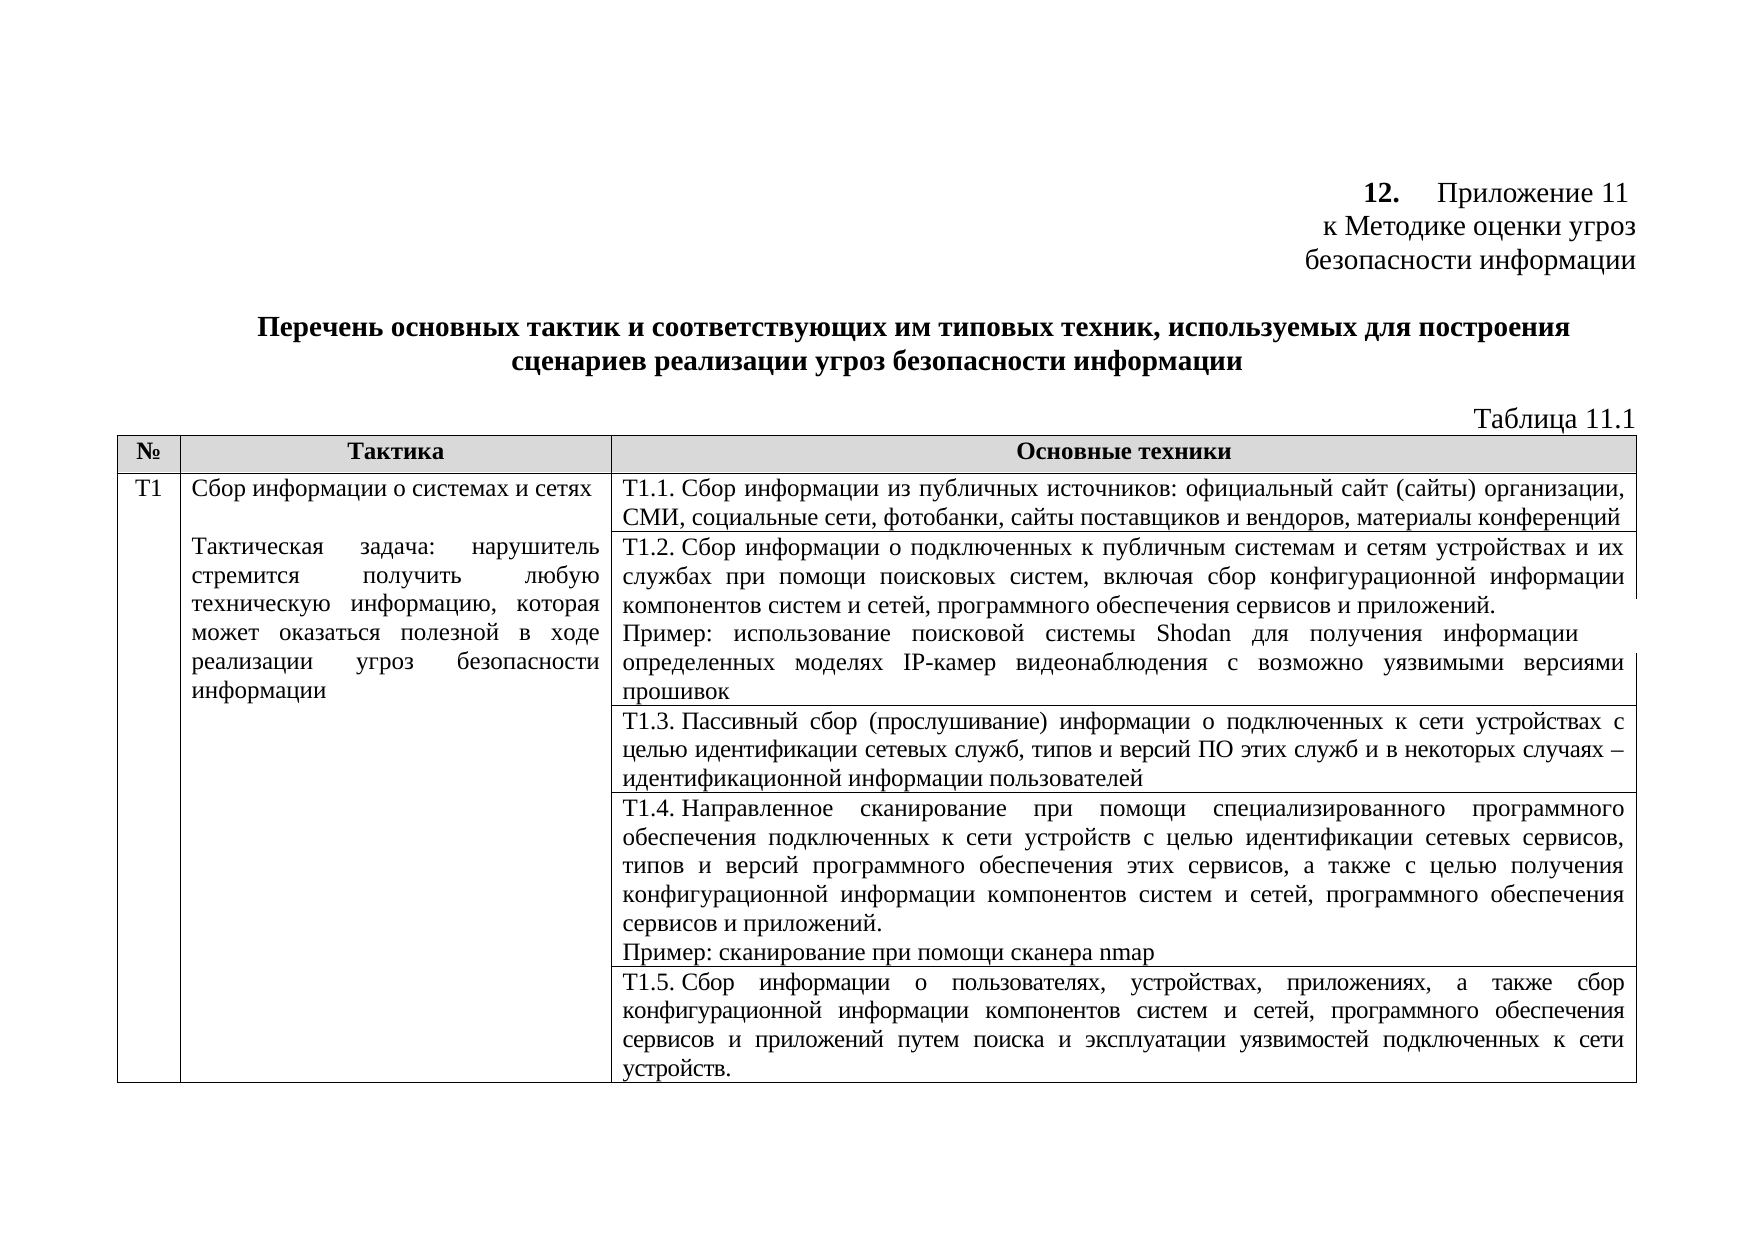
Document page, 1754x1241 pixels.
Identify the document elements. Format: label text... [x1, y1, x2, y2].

text Таблица 11.1 [118, 401, 1636, 435]
subtitle Приложение 11 к Методике оценки угроз безопасности информации [177, 175, 1636, 276]
table_cell T1.2. Сбор информации о подключенных к публичным системам и сетям устройствах и их службах при помощи поисковых систем, включая сбор конфигурационной информации компонентов систем и сетей, программного обеспечения сервисов и приложений. Пример: использование поисковой системы Shodan для получения информации об определенных моделях IP-камер видеонаблюдения с возможно уязвимыми версиями прошивок [612, 532, 1636, 705]
text Перечень основных тактик и соответствующих им типовых техник, используемых для построения сценариев реализации угроз безопасности информации [118, 309, 1636, 376]
table_header Основные техники [612, 436, 1636, 472]
table_cell T1.1. Сбор информации из публичных источников: официальный сайт (сайты) организации, СМИ, социальные сети, фотобанки, сайты поставщиков и вендоров, материалы конференций [612, 474, 1636, 531]
table_cell Т1.5. Сбор информации о пользователях, устройствах, приложениях, а также сбор конфигурационной информации компонентов систем и сетей, программного обеспечения сервисов и приложений путем поиска и эксплуатации уязвимостей подключенных к сети устройств. [612, 967, 1636, 1082]
table_header Тактика [181, 436, 611, 472]
table_cell Т1 [118, 474, 180, 1082]
table_cell Сбор информации о системах и сетях Тактическая задача: нарушитель стремится получить любую техническую информацию, которая может оказаться полезной в ходе реализации угроз безопасности информации [181, 474, 611, 1082]
table_header № [118, 436, 180, 472]
table_cell T1.4. Направленное сканирование при помощи специализированного программного обеспечения подключенных к сети устройств с целью идентификации сетевых сервисов, типов и версий программного обеспечения этих сервисов, а также с целью получения конфигурационной информации компонентов систем и сетей, программного обеспечения сервисов и приложений. Пример: сканирование при помощи сканера nmap [612, 793, 1636, 966]
table_cell T1.3. Пассивный сбор (прослушивание) информации о подключенных к сети устройствах с целью идентификации сетевых служб, типов и версий ПО этих служб и в некоторых случаях – идентификационной информации пользователей [612, 706, 1636, 792]
